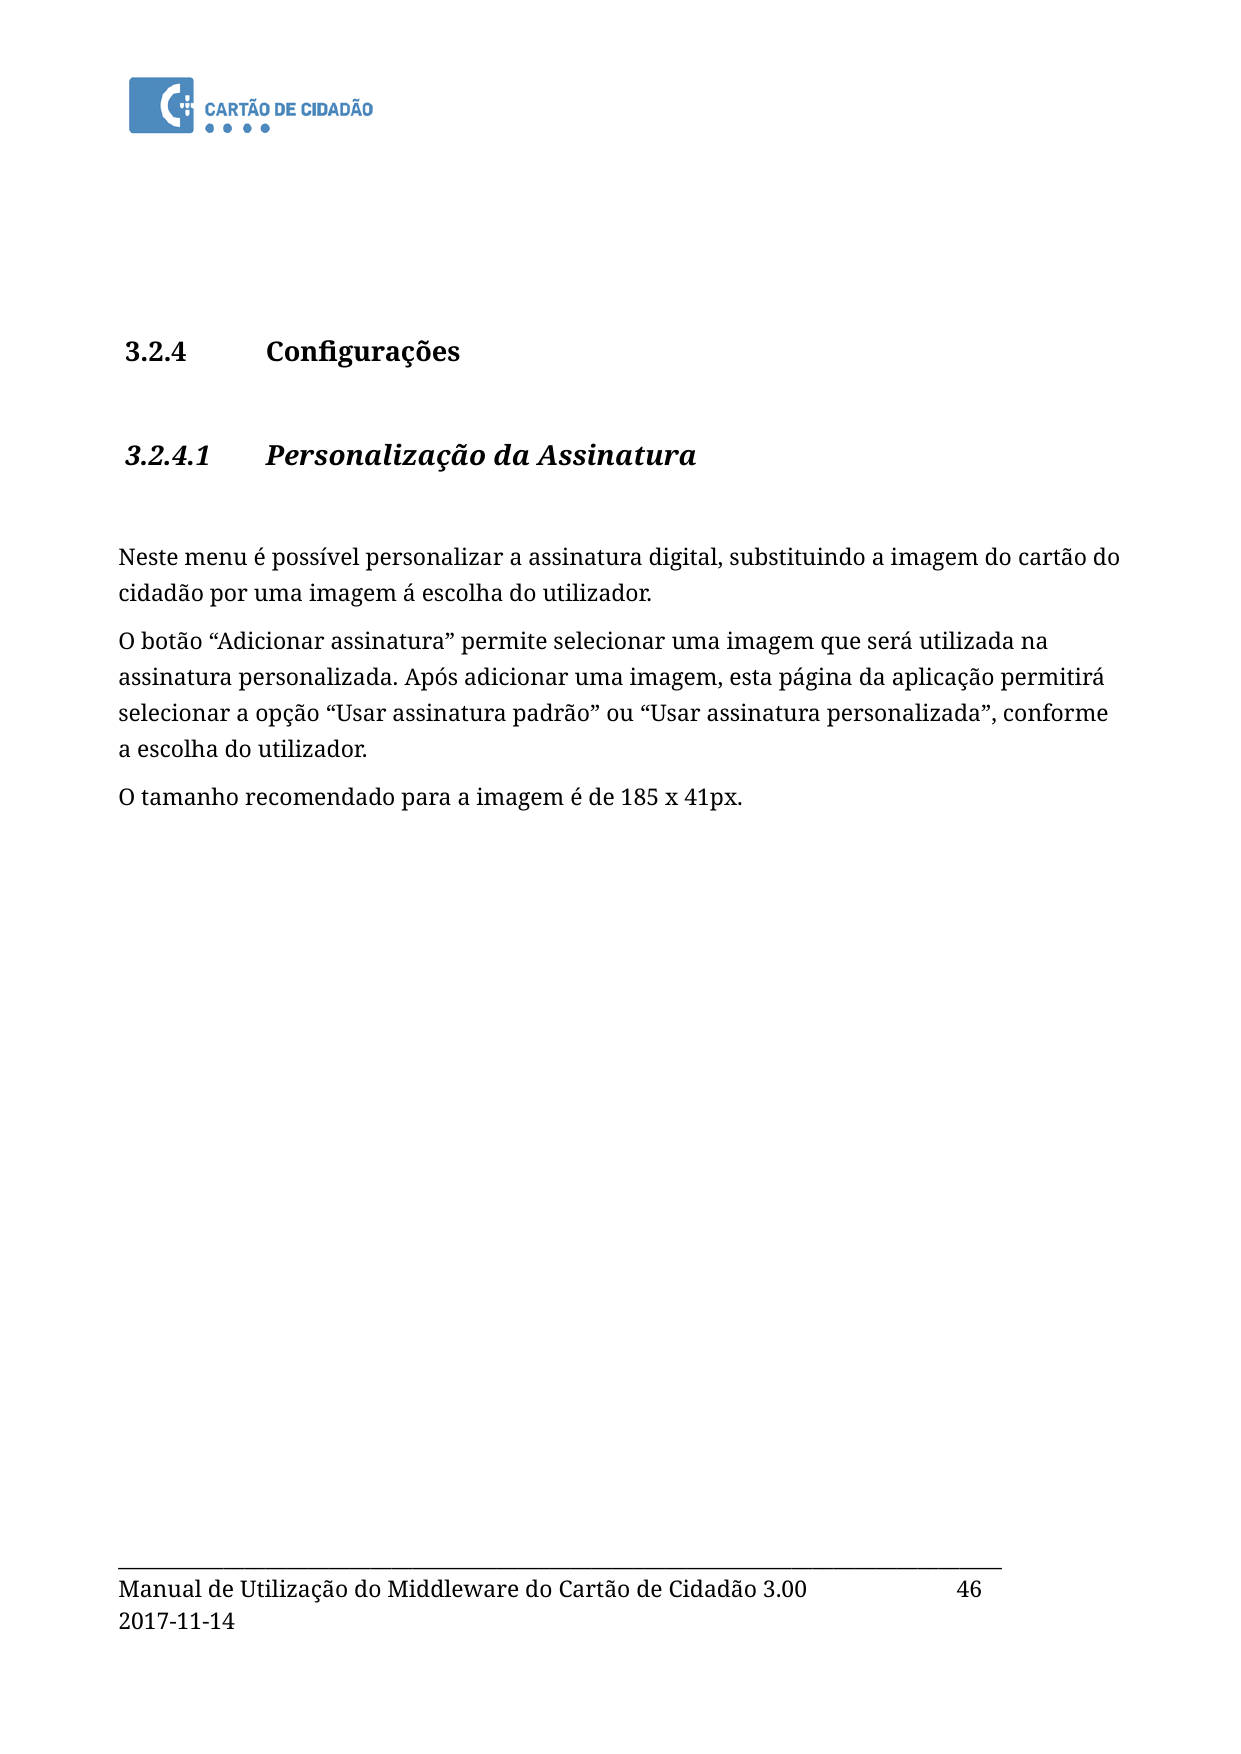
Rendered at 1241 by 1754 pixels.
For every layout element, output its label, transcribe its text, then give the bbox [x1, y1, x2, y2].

text Neste menu é possível personalizar a assinatura digital, substituindo a imagem do cartão do cidadão por uma imagem á escolha do utilizador. [118, 541, 1122, 608]
text O botão “Adicionar assinatura” permite selecionar uma imagem que será utilizada na assinatura personalizada. Após adicionar uma imagem, esta página da aplicação permitirá selecionar a opção “Usar assinatura padrão” ou “Usar assinatura personalizada”, conforme a escolha do utilizador. [118, 625, 1122, 764]
subtitle Configurações [118, 333, 1122, 370]
text O tamanho recomendado para a imagem é de 185 x 41px. [118, 781, 1122, 812]
subtitle Personalização da Assinatura [118, 436, 1122, 474]
picture [126, 71, 419, 141]
